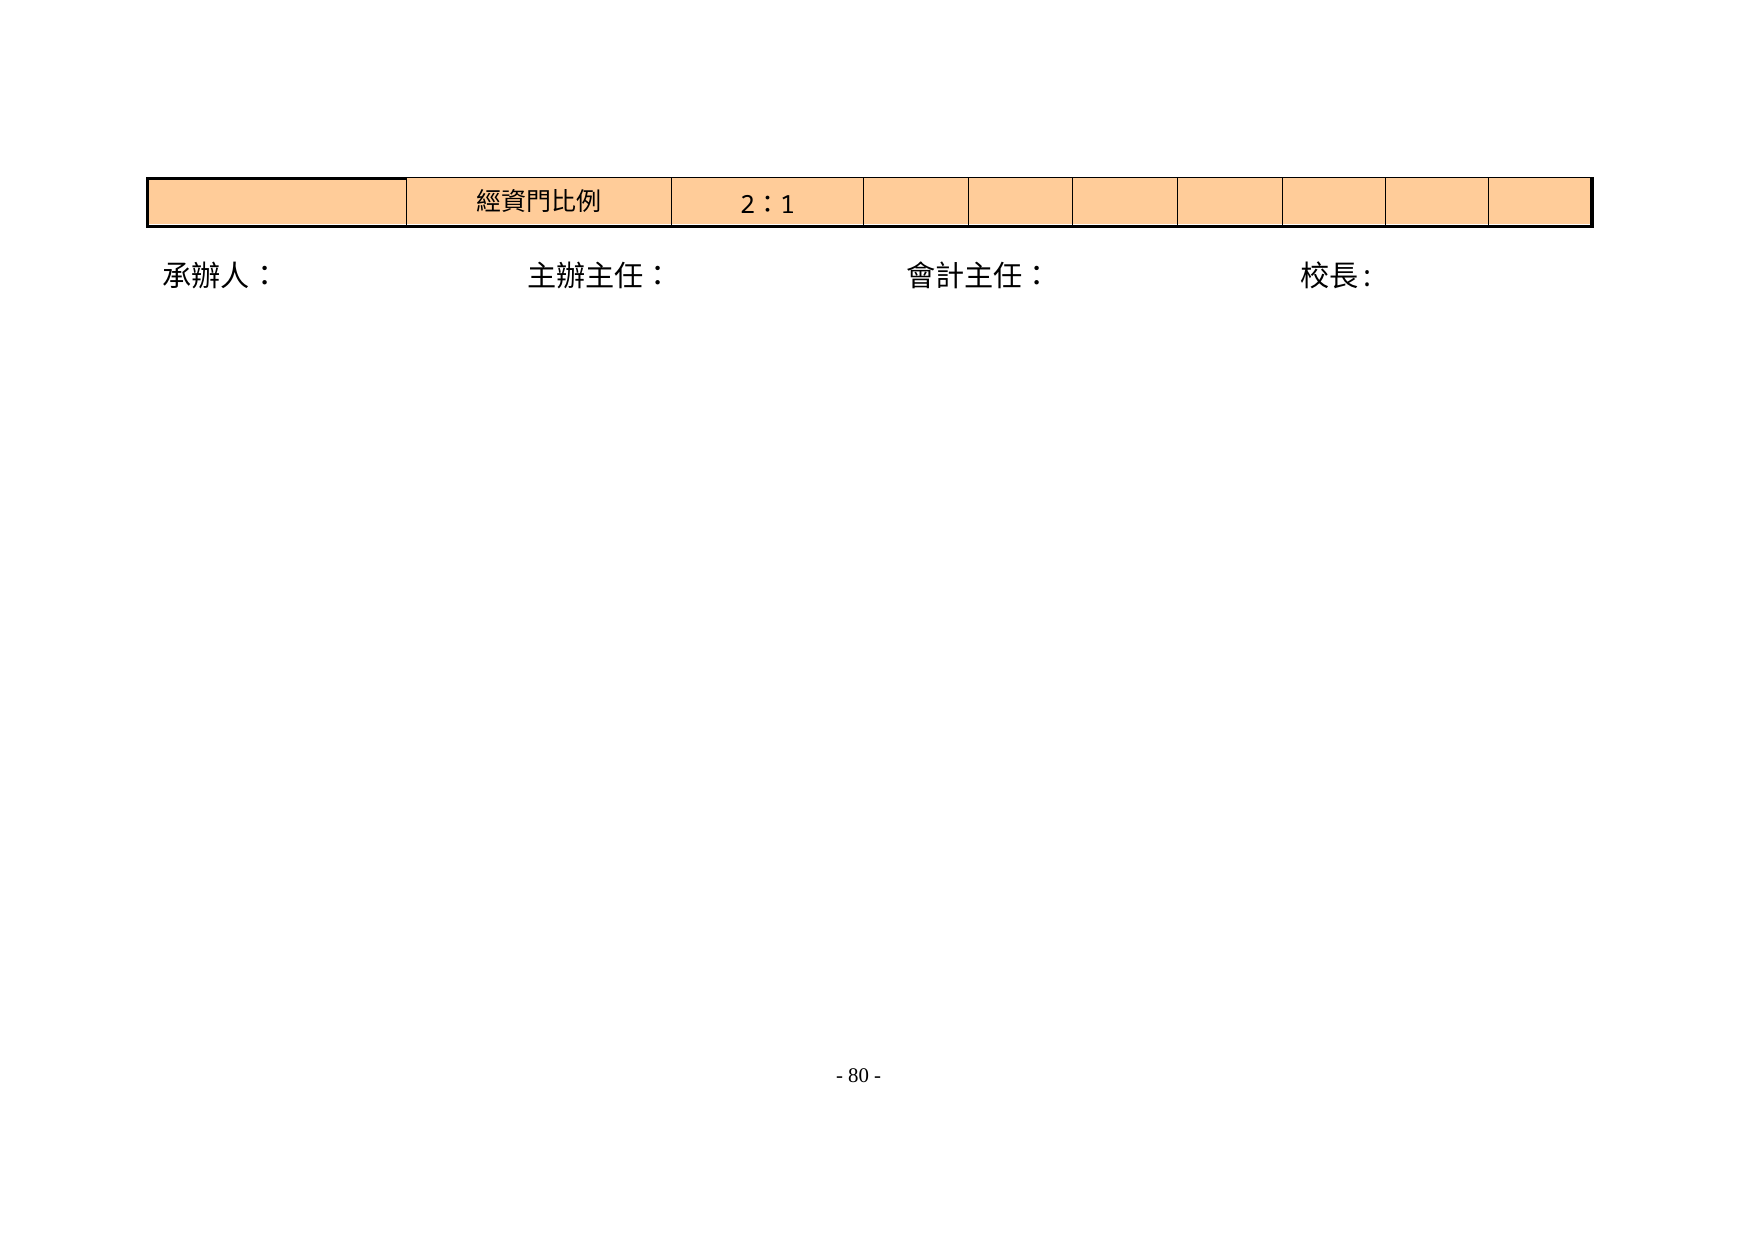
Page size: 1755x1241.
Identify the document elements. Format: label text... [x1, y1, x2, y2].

table_cell 經資門比例 [407, 178, 671, 224]
table_cell [1386, 178, 1488, 224]
table_cell [1073, 178, 1177, 224]
table_cell 2：1 [672, 178, 863, 224]
text 承辦人： 主辦主任： 會計主任： 校長: [148, 253, 1606, 295]
table_cell [969, 178, 1072, 224]
table_cell [864, 178, 968, 224]
table_cell [1178, 178, 1282, 224]
table_cell [149, 180, 406, 224]
table_cell [1283, 178, 1385, 224]
table_cell [1489, 178, 1590, 224]
